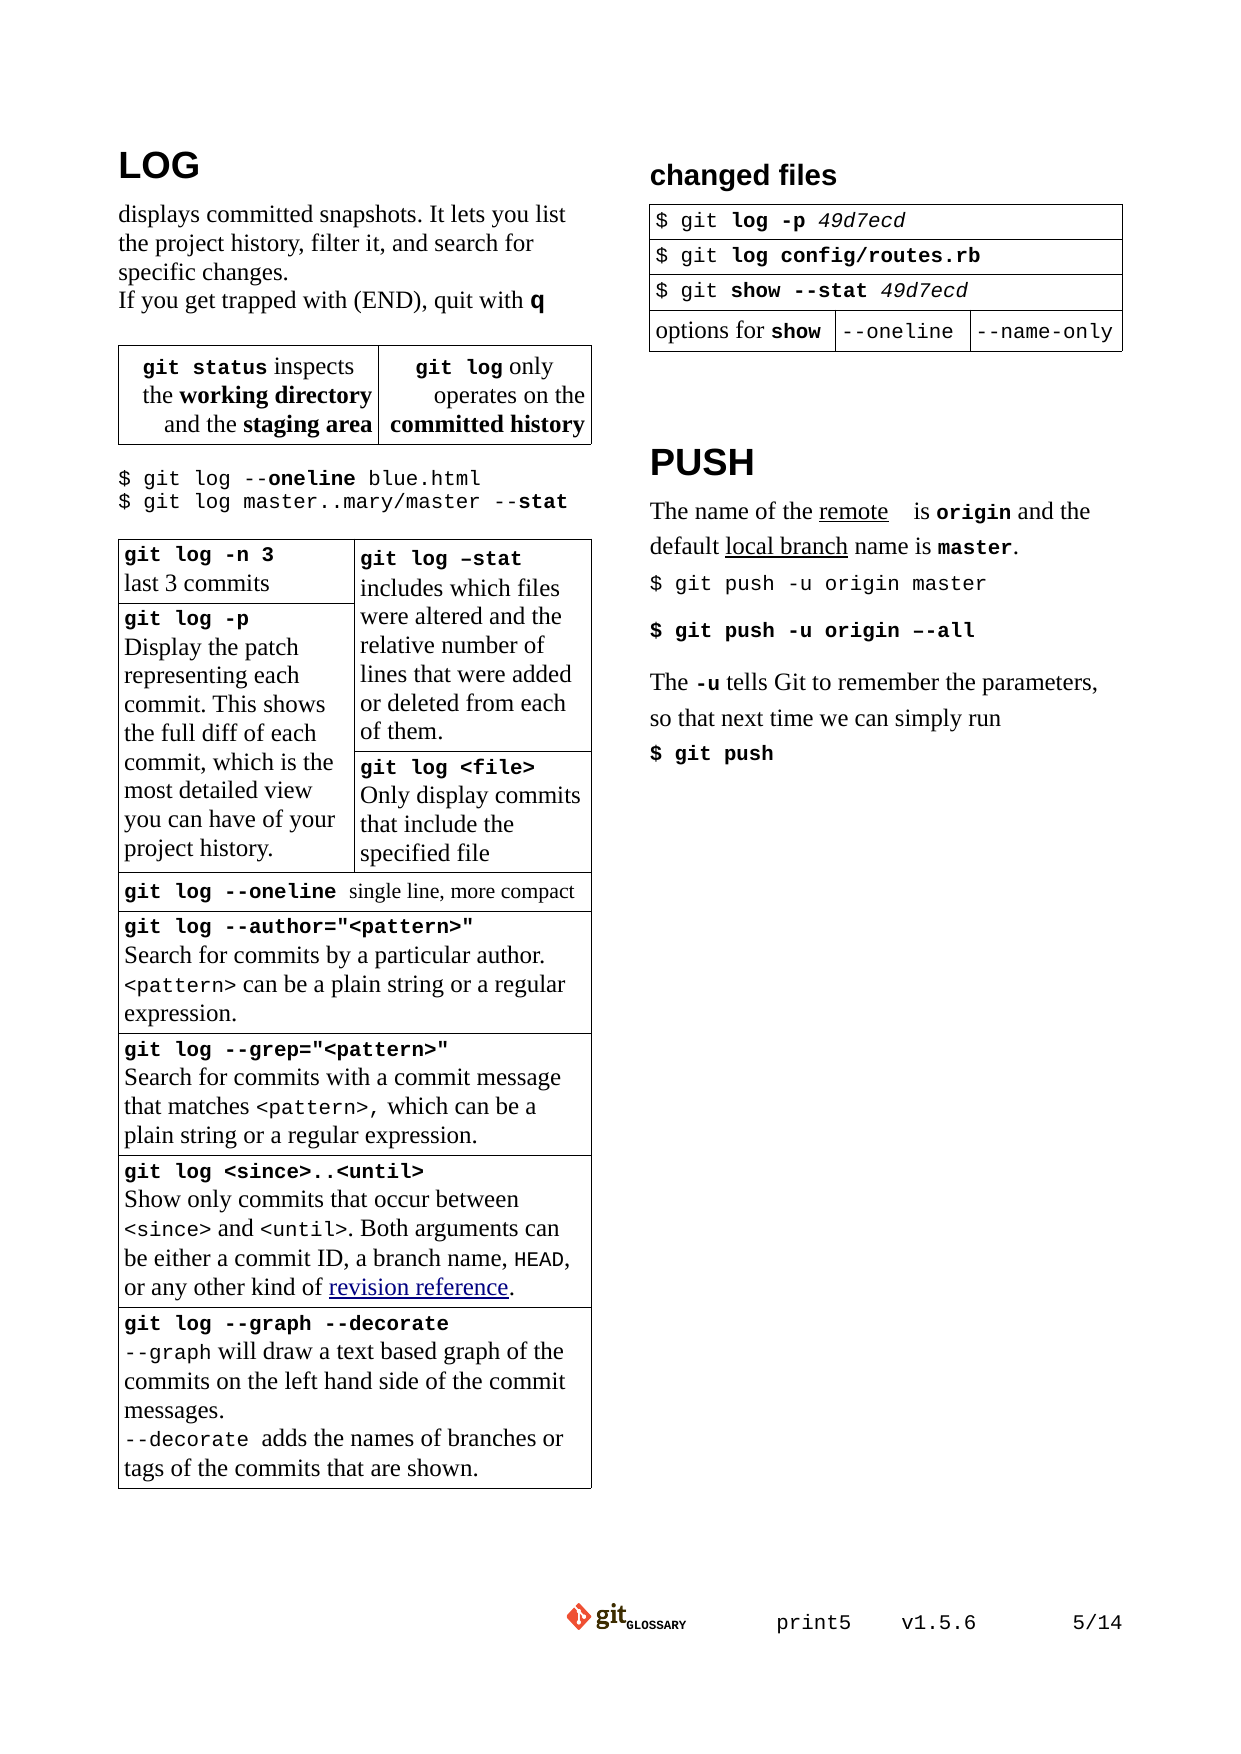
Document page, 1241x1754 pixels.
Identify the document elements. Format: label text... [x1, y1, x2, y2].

picture [566, 1603, 627, 1630]
text The name of the remote is origin and the default local branch name is master. [649, 496, 1122, 561]
table_header git log -n 3 last 3 commits [119, 540, 354, 602]
table_cell $ git show --stat 49d7ecd [650, 275, 1122, 309]
table_cell git log <since>..<until> Show only commits that occur between <since> and <until>. Both arguments can be either a commit ID, a branch name, HEAD, or any other kind of revision reference. [119, 1156, 591, 1307]
table_cell --oneline [836, 311, 970, 351]
table_cell git log --author="<pattern>" Search for commits by a particular author. <pattern> can be a plain string or a regular expression. [119, 912, 591, 1033]
text $ git push -u origin master [649, 573, 1122, 596]
table_cell options for show [650, 311, 835, 351]
table_cell git log -p Display the patch representing each commit. This shows the full diff of each commit, which is the most detailed view you can have of your project history. [119, 604, 354, 872]
text The -u tells Git to remember the parameters, so that next time we can simply run [649, 667, 1122, 731]
text $ git push -u origin –-all [649, 620, 1122, 644]
table_cell $ git log config/routes.rb [650, 240, 1122, 274]
table_cell git log --oneline single line, more compact [119, 873, 591, 911]
text displays committed snapshots. It lets you list the project history, filter it, and search for specific changes. [118, 199, 591, 286]
subtitle changed files [649, 158, 1122, 191]
table_cell git log --grep="<pattern>" Search for commits with a commit message that matches <pattern>, which can be a plain string or a regular expression. [119, 1034, 591, 1155]
table_header $ git log -p 49d7ecd [650, 205, 1122, 239]
table_header git log only operates on the committed history [379, 346, 591, 444]
text $ git push [649, 743, 1122, 767]
table_header git log –stat includes which files were altered and the relative number of lines that were added or deleted from each of them. [355, 540, 591, 751]
table_cell --name-only [971, 311, 1122, 351]
text $ git log master..mary/master --stat [118, 491, 591, 515]
table_cell git log --graph --decorate --graph will draw a text based graph of the commits on the left hand side of the commit messages. --decorate adds the names of branches or tags of the commits that are shown. [119, 1308, 591, 1488]
text If you get trapped with (END), quit with q [118, 286, 591, 316]
table_header git status inspects the working directory and the staging area [119, 346, 378, 444]
text $ git log --oneline blue.html [118, 467, 591, 491]
subtitle PUSH [649, 440, 1122, 483]
table_cell git log <file> Only display commits that include the specified file [355, 752, 591, 872]
subtitle LOG [118, 143, 591, 187]
